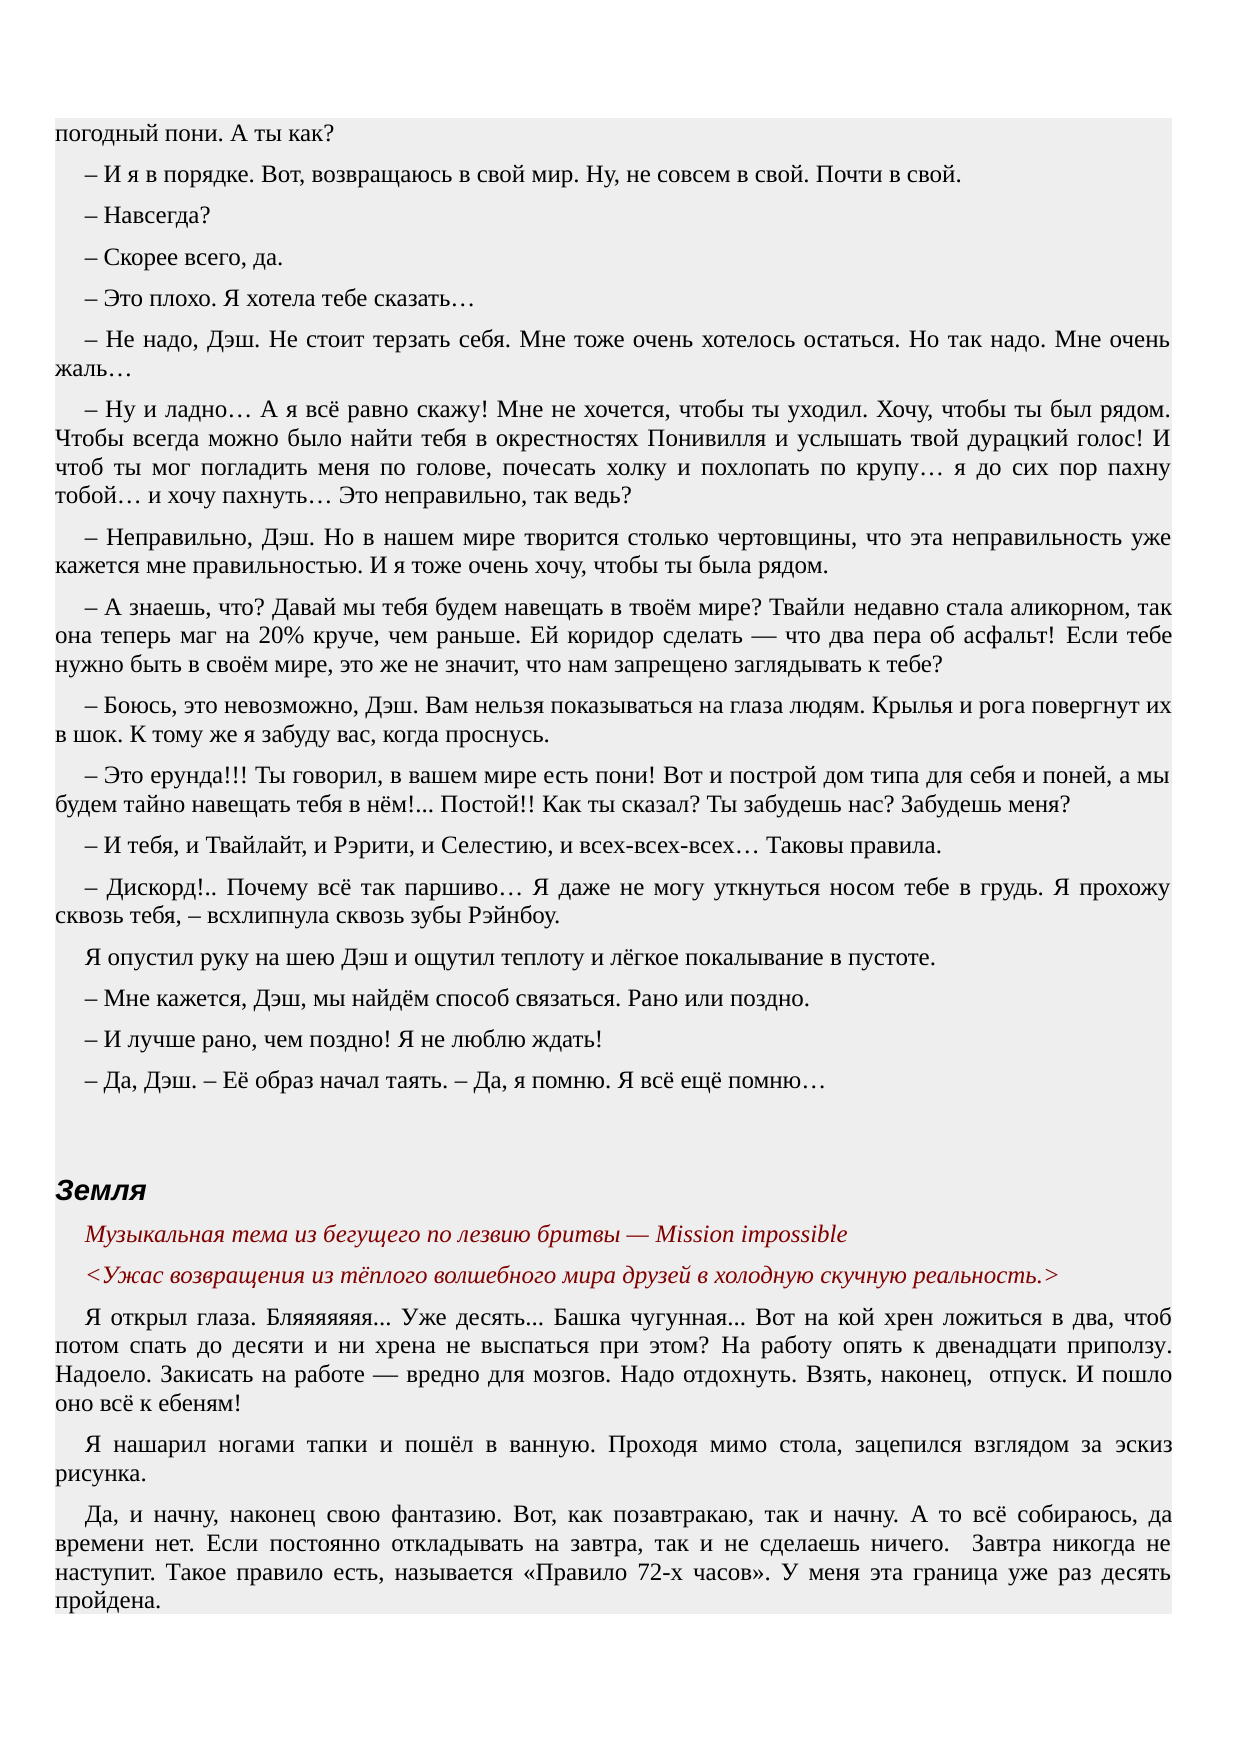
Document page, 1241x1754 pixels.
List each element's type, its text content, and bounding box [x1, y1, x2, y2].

text – Мне кажется, Дэш, мы найдём способ связаться. Рано или поздно. [55, 983, 1172, 1012]
text – Дискорд!.. Почему всё так паршиво… Я даже не могу уткнуться носом тебе в грудь. Я прохожу сквозь тебя, – всхлипнула сквозь зубы Рэйнбоу. [55, 872, 1172, 929]
text – Навсегда? [55, 201, 1172, 229]
text – Скорее всего, да. [55, 242, 1172, 271]
subtitle Земля [55, 1173, 1172, 1207]
text – Боюсь, это невозможно, Дэш. Вам нельзя показываться на глаза людям. Крылья и рога повергнут их в шок. К тому же я забуду вас, когда проснусь. [55, 691, 1172, 748]
text Да, и начну, наконец свою фантазию. Вот, как позавтракаю, так и начну. А то всё собираюсь, да времени нет. Если постоянно откладывать на завтра, так и не сделаешь ничего. Завтра никогда не наступит. Такое правило есть, называется «Правило 72-х часов». У меня эта граница уже раз десять пройдена. [55, 1499, 1172, 1614]
text <Ужас возвращения из тёплого волшебного мира друзей в холодную скучную реальность.> [55, 1260, 1172, 1289]
text – И лучше рано, чем поздно! Я не люблю ждать! [55, 1024, 1172, 1053]
text Я открыл глаза. Бляяяяяяя... Уже десять... Башка чугунная... Вот на кой хрен ложиться в два, чтоб потом спать до десяти и ни хрена не выспаться при этом? На работу опять к двенадцати приползу. Надоело. Закисать на работе — вредно для мозгов. Надо отдохнуть. Взять, наконец, отпуск. И пошло оно всё к ебеням! [55, 1302, 1172, 1417]
text – Ну и ладно… А я всё равно скажу! Мне не хочется, чтобы ты уходил. Хочу, чтобы ты был рядом. Чтобы всегда можно было найти тебя в окрестностях Понивилля и услышать твой дурацкий голос! И чтоб ты мог погладить меня по голове, почесать холку и похлопать по крупу… я до сих пор пахну тобой… и хочу пахнуть… Это неправильно, так ведь? [55, 394, 1172, 509]
text – И тебя, и Твайлайт, и Рэрити, и Селестию, и всех-всех-всех… Таковы правила. [55, 831, 1172, 859]
text – Это плохо. Я хотела тебе сказать… [55, 283, 1172, 312]
text – А знаешь, что? Давай мы тебя будем навещать в твоём мире? Твайли недавно стала аликорном, так она теперь маг на 20% круче, чем раньше. Ей коридор сделать — что два пера об асфальт! Если тебе нужно быть в своём мире, это же не значит, что нам запрещено заглядывать к тебе? [55, 592, 1172, 678]
text – Это ерунда!!! Ты говорил, в вашем мире есть пони! Вот и построй дом типа для себя и поней, а мы будем тайно навещать тебя в нём!... Постой!! Как ты сказал? Ты забудешь нас? Забудешь меня? [55, 761, 1172, 818]
text Я опустил руку на шею Дэш и ощутил теплоту и лёгкое покалывание в пустоте. [55, 942, 1172, 971]
text Я нашарил ногами тапки и пошёл в ванную. Проходя мимо стола, зацепился взглядом за эскиз рисунка. [55, 1429, 1172, 1487]
text – Да, Дэш. – Её образ начал таять. – Да, я помню. Я всё ещё помню… [55, 1066, 1172, 1094]
text Музыкальная тема из бегущего по лезвию бритвы — Mission impossible [55, 1219, 1172, 1248]
text – Неправильно, Дэш. Но в нашем мире творится столько чертовщины, что эта неправильность уже кажется мне правильностью. И я тоже очень хочу, чтобы ты была рядом. [55, 522, 1172, 579]
text погодный пони. А ты как? [55, 118, 1172, 147]
text – И я в порядке. Вот, возвращаюсь в свой мир. Ну, не совсем в свой. Почти в свой. [55, 159, 1172, 188]
text – Не надо, Дэш. Не стоит терзать себя. Мне тоже очень хотелось остаться. Но так надо. Мне очень жаль… [55, 324, 1172, 382]
